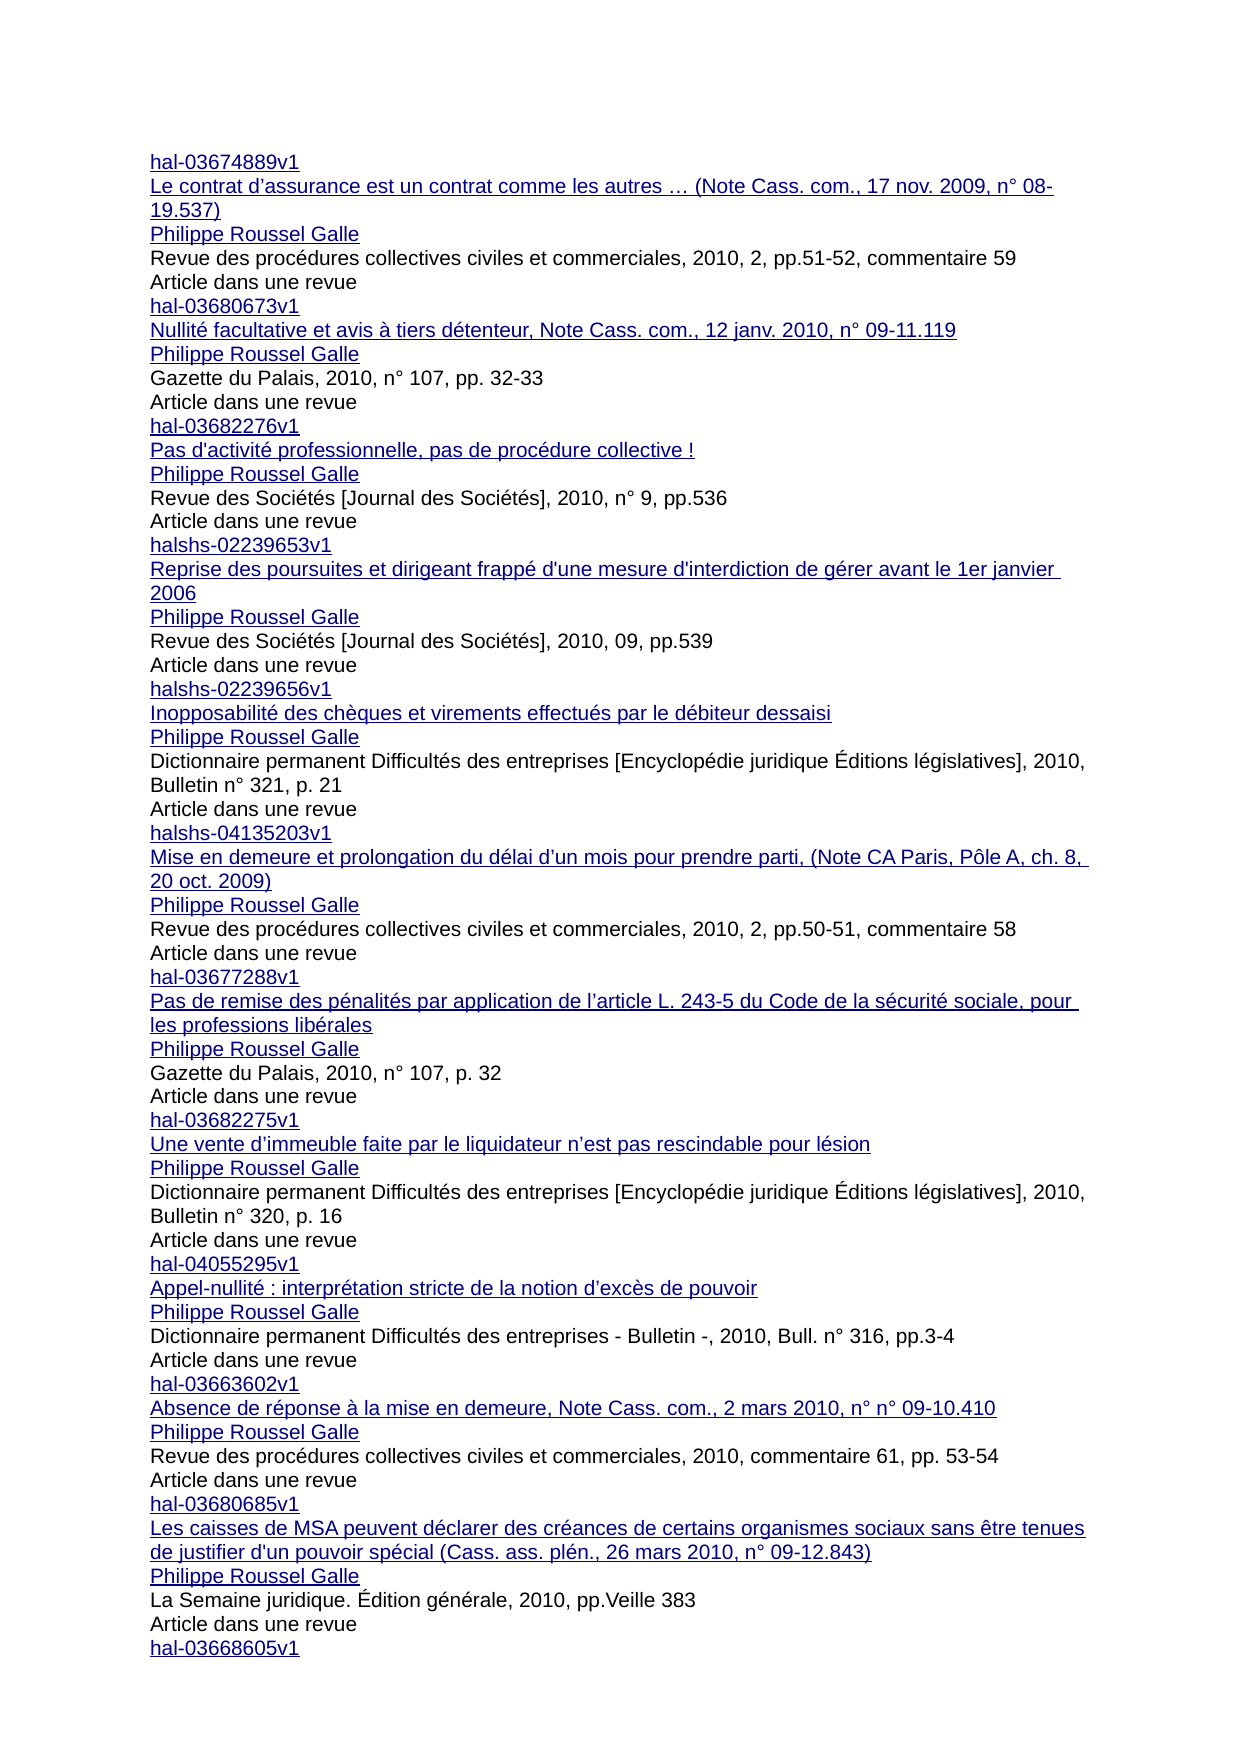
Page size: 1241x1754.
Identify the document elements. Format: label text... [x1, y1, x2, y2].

table_cell Le contrat d’assurance est un contrat comme les autres … (Note Cass. com., 17 nov. 2009, n° 08-19.537) Philippe Roussel Galle Revue des procédures collectives civiles et commerciales, 2010, 2, pp.51-52, commentaire 59 Article dans une revue hal-03680673v1 [150, 174, 1090, 318]
table_cell Pas de remise des pénalités par application de l’article L. 243-5 du Code de la sécurité sociale, pour les professions libérales Philippe Roussel Galle Gazette du Palais, 2010, n° 107, p. 32 Article dans une revue hal-03682275v1 [150, 989, 1090, 1132]
table_cell Pas d'activité professionnelle, pas de procédure collective ! Philippe Roussel Galle Revue des Sociétés [Journal des Sociétés], 2010, n° 9, pp.536 Article dans une revue halshs-02239653v1 [150, 438, 1090, 557]
table_cell Appel-nullité : interprétation stricte de la notion d’excès de pouvoir Philippe Roussel Galle Dictionnaire permanent Difficultés des entreprises - Bulletin -, 2010, Bull. n° 316, pp.3-4 Article dans une revue hal-03663602v1 [150, 1276, 1090, 1396]
table_cell Reprise des poursuites et dirigeant frappé d'une mesure d'interdiction de gérer avant le 1er janvier 2006 Philippe Roussel Galle Revue des Sociétés [Journal des Sociétés], 2010, 09, pp.539 Article dans une revue halshs-02239656v1 [150, 557, 1090, 701]
table_cell Une vente d’immeuble faite par le liquidateur n’est pas rescindable pour lésion Philippe Roussel Galle Dictionnaire permanent Difficultés des entreprises [Encyclopédie juridique Éditions législatives], 2010, Bulletin n° 320, p. 16 Article dans une revue hal-04055295v1 [150, 1132, 1090, 1276]
table_cell Absence de réponse à la mise en demeure, Note Cass. com., 2 mars 2010, n° n° 09-10.410 Philippe Roussel Galle Revue des procédures collectives civiles et commerciales, 2010, commentaire 61, pp. 53-54 Article dans une revue hal-03680685v1 [150, 1396, 1090, 1516]
table_cell Mise en demeure et prolongation du délai d’un mois pour prendre parti, (Note CA Paris, Pôle A, ch. 8, 20 oct. 2009) Philippe Roussel Galle Revue des procédures collectives civiles et commerciales, 2010, 2, pp.50-51, commentaire 58 Article dans une revue hal-03677288v1 [150, 845, 1090, 988]
table_cell hal-03674889v1 [150, 150, 1090, 174]
table_cell Nullité facultative et avis à tiers détenteur, Note Cass. com., 12 janv. 2010, n° 09-11.119 Philippe Roussel Galle Gazette du Palais, 2010, n° 107, pp. 32-33 Article dans une revue hal-03682276v1 [150, 318, 1090, 437]
table_cell Inopposabilité des chèques et virements effectués par le débiteur dessaisi Philippe Roussel Galle Dictionnaire permanent Difficultés des entreprises [Encyclopédie juridique Éditions législatives], 2010, Bulletin n° 321, p. 21 Article dans une revue halshs-04135203v1 [150, 701, 1090, 845]
table_cell Les caisses de MSA peuvent déclarer des créances de certains organismes sociaux sans être tenues de justifier d'un pouvoir spécial (Cass. ass. plén., 26 mars 2010, n° 09-12.843) Philippe Roussel Galle La Semaine juridique. Édition générale, 2010, pp.Veille 383 Article dans une revue hal-03668605v1 [150, 1516, 1090, 1659]
